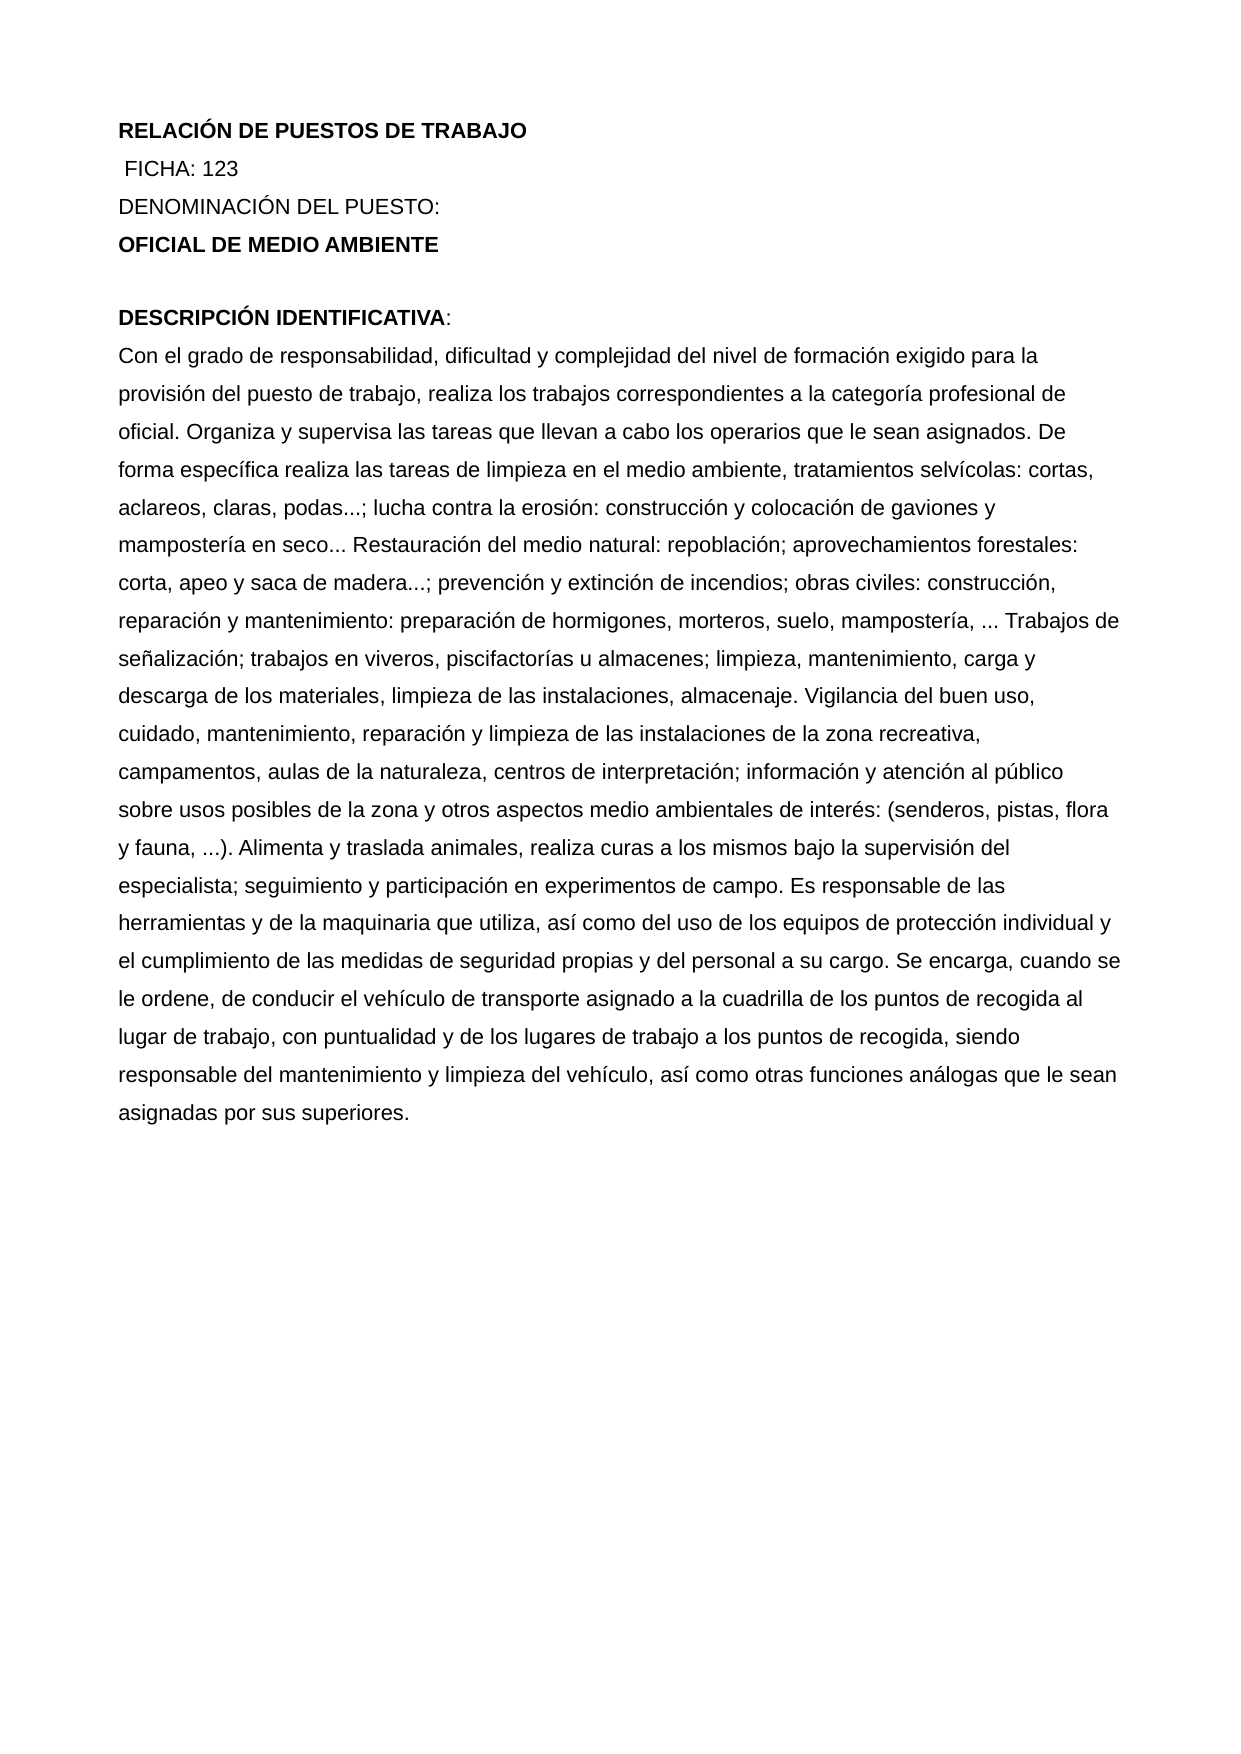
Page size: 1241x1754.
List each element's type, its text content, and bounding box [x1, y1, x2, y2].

text DESCRIPCIÓN IDENTIFICATIVA: [118, 305, 1122, 331]
text FICHA: 123 [118, 156, 1122, 181]
text OFICIAL DE MEDIO AMBIENTE [118, 232, 1122, 257]
text DENOMINACIÓN DEL PUESTO: [118, 194, 1122, 219]
text RELACIÓN DE PUESTOS DE TRABAJO [118, 118, 1122, 143]
text Con el grado de responsabilidad, dificultad y complejidad del nivel de formación exigido para la provisión del puesto de trabajo, realiza los trabajos correspondientes a la categoría profesional de oficial. Organiza y supervisa las tareas que llevan a cabo los operarios que le sean asignados. De forma específica realiza las tareas de limpieza en el medio ambiente, tratamientos selvícolas: cortas, aclareos, claras, podas...; lucha contra la erosión: construcción y colocación de gaviones y mampostería en seco... Restauración del medio natural: repoblación; aprovechamientos forestales: corta, apeo y saca de madera...; prevención y extinción de incendios; obras civiles: construcción, reparación y mantenimiento: preparación de hormigones, morteros, suelo, mampostería, ... Trabajos de señalización; trabajos en viveros, piscifactorías u almacenes; limpieza, mantenimiento, carga y descarga de los materiales, limpieza de las instalaciones, almacenaje. Vigilancia del buen uso, cuidado, mantenimiento, reparación y limpieza de las instalaciones de la zona recreativa, campamentos, aulas de la naturaleza, centros de interpretación; información y atención al público sobre usos posibles de la zona y otros aspectos medio ambientales de interés: (senderos, pistas, flora y fauna, ...). Alimenta y traslada animales, realiza curas a los mismos bajo la supervisión del especialista; seguimiento y participación en experimentos de campo. Es responsable de las herramientas y de la maquinaria que utiliza, así como del uso de los equipos de protección individual y el cumplimiento de las medidas de seguridad propias y del personal a su cargo. Se encarga, cuando se le ordene, de conducir el vehículo de transporte asignado a la cuadrilla de los puntos de recogida al lugar de trabajo, con puntualidad y de los lugares de trabajo a los puntos de recogida, siendo responsable del mantenimiento y limpieza del vehículo, así como otras funciones análogas que le sean asignadas por sus superiores. [118, 343, 1122, 1124]
